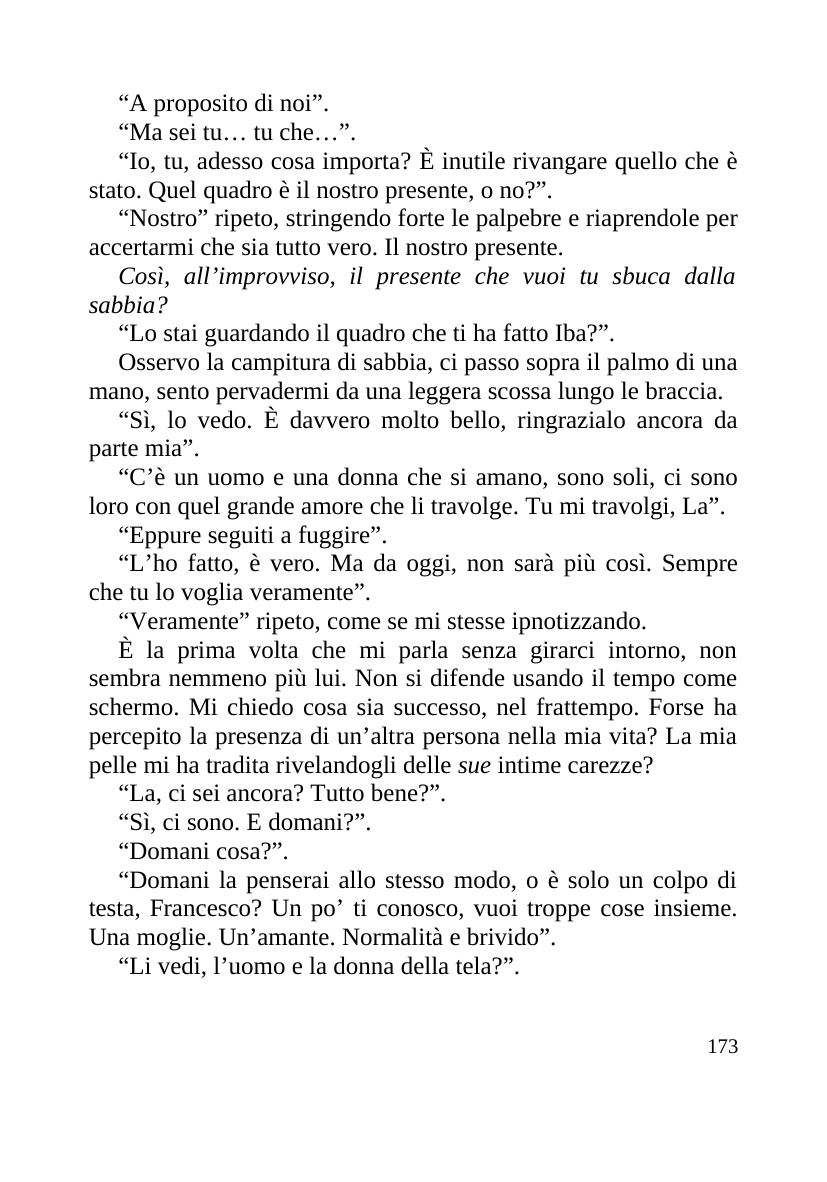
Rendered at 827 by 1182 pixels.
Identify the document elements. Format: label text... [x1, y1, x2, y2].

text Così, all’improvviso, il presente che vuoi tu sbuca dalla sabbia? [88, 261, 738, 318]
text “A proposito di noi”. [88, 88, 738, 117]
text è la prima volta che mi parla senza girarci intorno, non sembra nemmeno più lui. Non si difende usando il tempo come schermo. Mi chiedo cosa sia successo, nel frattempo. Forse ha percepito la presenza di un’altra persona nella mia vita? La mia pelle mi ha tradita rivelandogli delle sue intime carezze? [88, 635, 738, 778]
text “Veramente” ripeto, come se mi stesse ipnotizzando. [88, 606, 738, 635]
text “Eppure seguiti a fuggire”. [88, 520, 738, 548]
text “Sì, ci sono. E domani?”. [88, 807, 738, 836]
text “Domani cosa?”. [88, 836, 738, 865]
text “Ma sei tu… tu che…”. [88, 117, 738, 146]
text “Nostro” ripeto, stringendo forte le palpebre e riaprendole per accertarmi che sia tutto vero. Il nostro presente. [88, 203, 738, 261]
text “Lo stai guardando il quadro che ti ha fatto Iba?”. [88, 318, 738, 347]
text “Domani la penserai allo stesso modo, o è solo un colpo di testa, Francesco? Un po’ ti conosco, vuoi troppe cose insieme. Una moglie. Un’amante. Normalità e brivido”. [88, 865, 738, 951]
text “Li vedi, l’uomo e la donna della tela?”. [88, 951, 738, 980]
text “Io, tu, adesso cosa importa? è inutile rivangare quello che è stato. Quel quadro è il nostro presente, o no?”. [88, 146, 738, 203]
text “Sì, lo vedo. è davvero molto bello, ringrazialo ancora da parte mia”. [88, 405, 738, 462]
text Osservo la campitura di sabbia, ci passo sopra il palmo di una mano, sento pervadermi da una leggera scossa lungo le braccia. [88, 347, 738, 405]
text “L’ho fatto, è vero. Ma da oggi, non sarà più così. Sempre che tu lo voglia veramente”. [88, 548, 738, 606]
text “La, ci sei ancora? Tutto bene?”. [88, 778, 738, 807]
text “C’è un uomo e una donna che si amano, sono soli, ci sono loro con quel grande amore che li travolge. Tu mi travolgi, La”. [88, 462, 738, 520]
